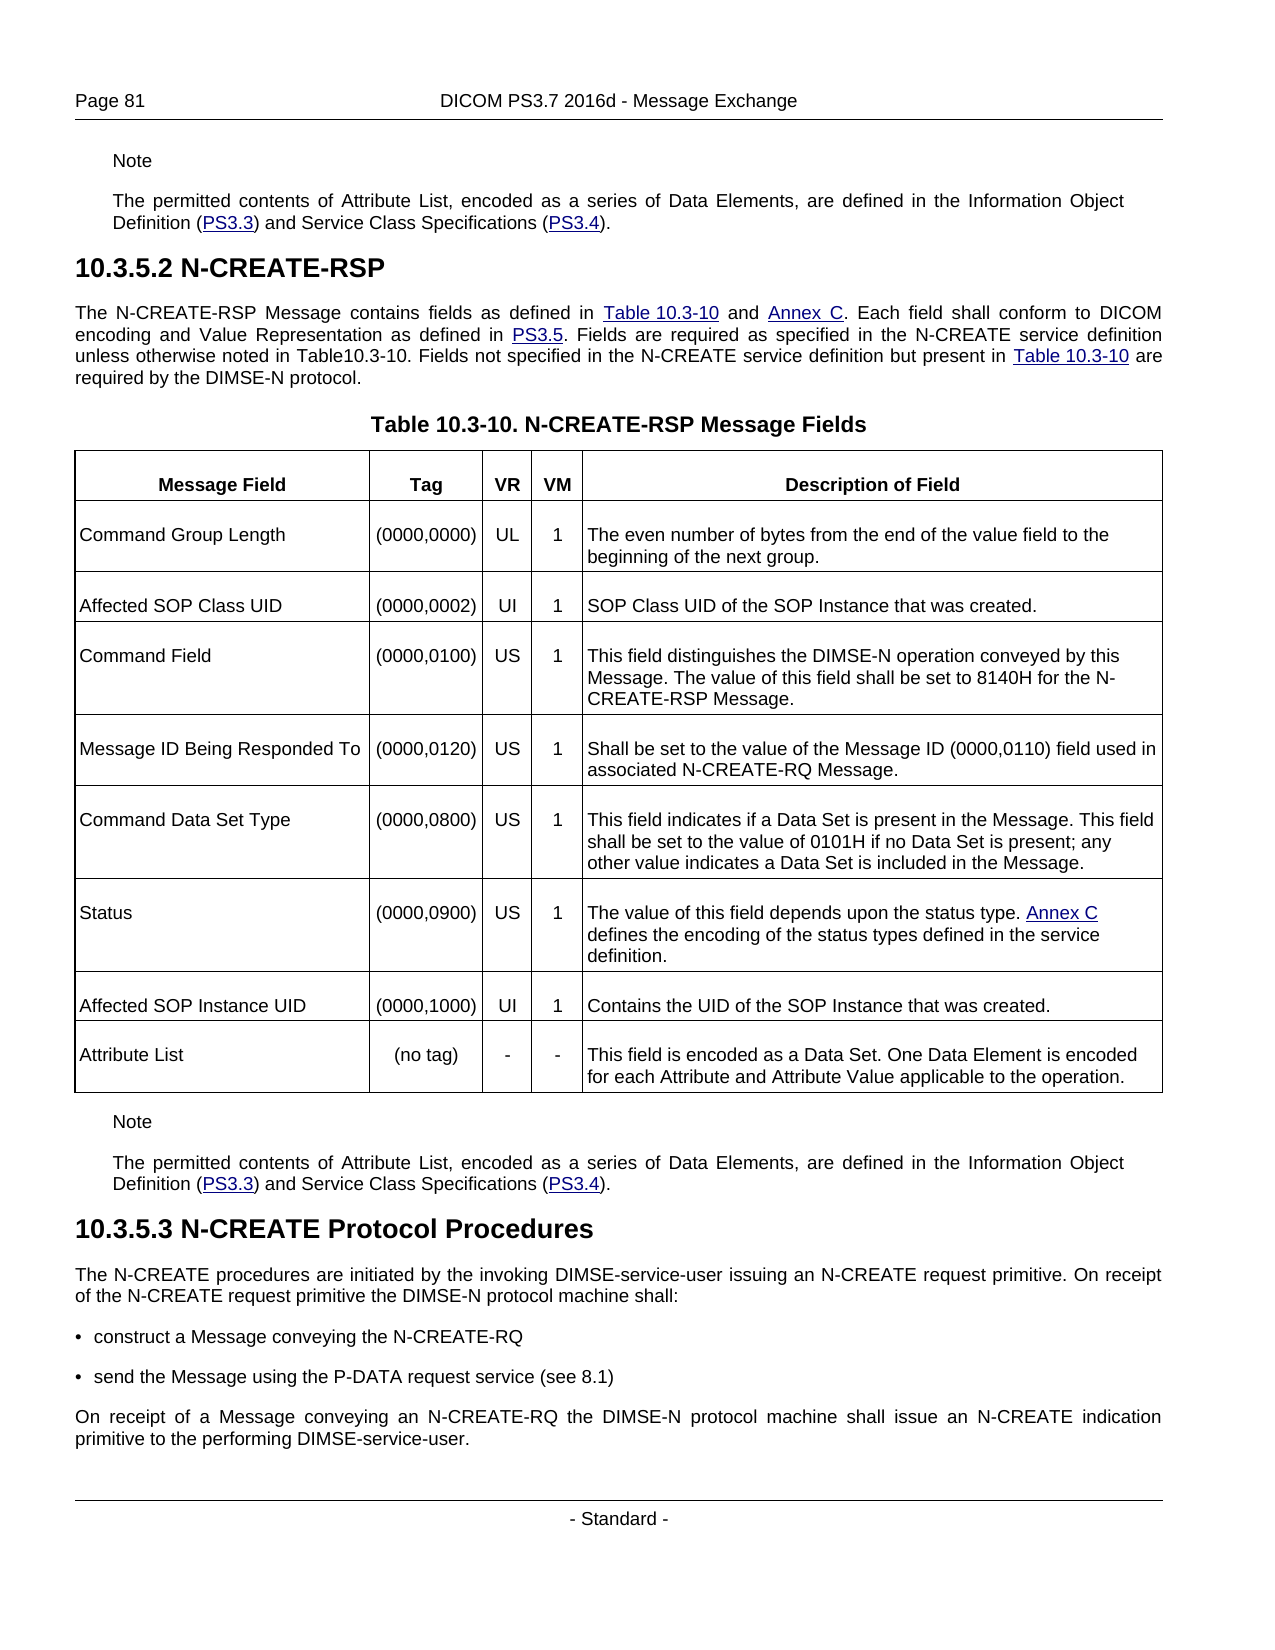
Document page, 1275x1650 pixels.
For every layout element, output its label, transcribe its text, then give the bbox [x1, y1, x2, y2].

table_header VR [483, 451, 531, 500]
table_cell (0000,0002) [370, 572, 482, 621]
table_cell Command Field [76, 622, 369, 714]
table_cell US [483, 786, 531, 878]
table_cell The value of this field depends upon the status type. Annex C defines the encoding of the status types defined in the service definition. [583, 879, 1162, 971]
table_cell This field distinguishes the DIMSE-N operation conveyed by this Message. The value of this field shall be set to 8140H for the N-CREATE-RSP Message. [583, 622, 1162, 714]
table_cell 1 [532, 501, 582, 571]
table_cell 1 [532, 786, 582, 878]
table_cell 1 [532, 715, 582, 785]
table_cell (no tag) [370, 1021, 482, 1092]
table_cell UI [483, 972, 531, 1020]
text Note [112, 150, 1125, 172]
list construct a Message conveying the N-CREATE-RQ [75, 1325, 1162, 1347]
table_header Tag [370, 451, 482, 500]
table_cell UI [483, 572, 531, 621]
table_cell Attribute List [76, 1021, 369, 1092]
text Note [112, 1111, 1125, 1133]
table_cell - [532, 1021, 582, 1092]
table_cell US [483, 715, 531, 785]
table_cell Contains the UID of the SOP Instance that was created. [583, 972, 1162, 1020]
table_header VM [532, 451, 582, 500]
table_cell (0000,0900) [370, 879, 482, 971]
table_header Description of Field [583, 451, 1162, 500]
table_cell UL [483, 501, 531, 571]
text 10.3.5.3 N-CREATE Protocol Procedures [75, 1213, 1162, 1245]
text The N-CREATE procedures are initiated by the invoking DIMSE-service-user issuing an N-CREATE request primitive. On receipt of the N-CREATE request primitive the DIMSE-N protocol machine shall: [75, 1263, 1162, 1307]
table_cell 1 [532, 572, 582, 621]
table_cell The even number of bytes from the end of the value field to the beginning of the next group. [583, 501, 1162, 571]
table_cell Command Group Length [76, 501, 369, 571]
table_cell This field is encoded as a Data Set. One Data Element is encoded for each Attribute and Attribute Value applicable to the operation. [583, 1021, 1162, 1092]
table_cell (0000,0100) [370, 622, 482, 714]
table_cell Message ID Being Responded To [76, 715, 369, 785]
table_cell Shall be set to the value of the Message ID (0000,0110) field used in associated N-CREATE-RQ Message. [583, 715, 1162, 785]
table_cell Command Data Set Type [76, 786, 369, 878]
table_cell (0000,1000) [370, 972, 482, 1020]
table_cell SOP Class UID of the SOP Instance that was created. [583, 572, 1162, 621]
table_cell 1 [532, 622, 582, 714]
text The permitted contents of Attribute List, encoded as a series of Data Elements, are defined in the Information Object Definition (PS3.3) and Service Class Specifications (PS3.4). [112, 190, 1125, 233]
text On receipt of a Message conveying an N-CREATE-RQ the DIMSE-N protocol machine shall issue an N-CREATE indication primitive to the performing DIMSE-service-user. [75, 1406, 1162, 1449]
list send the Message using the P-DATA request service (see 8.1) [75, 1366, 1162, 1387]
table_cell - [483, 1021, 531, 1092]
table_cell 1 [532, 972, 582, 1020]
table_cell US [483, 622, 531, 714]
text The permitted contents of Attribute List, encoded as a series of Data Elements, are defined in the Information Object Definition (PS3.3) and Service Class Specifications (PS3.4). [112, 1152, 1125, 1195]
table_cell This field indicates if a Data Set is present in the Message. This field shall be set to the value of 0101H if no Data Set is present; any other value indicates a Data Set is included in the Message. [583, 786, 1162, 878]
text The N-CREATE-RSP Message contains fields as defined in Table 10.3-10 and Annex C. Each field shall conform to DICOM encoding and Value Representation as defined in PS3.5. Fields are required as specified in the N-CREATE service definition unless otherwise noted in Table10.3-10. Fields not specified in the N-CREATE service definition but present in Table 10.3-10 are required by the DIMSE-N protocol. [75, 302, 1162, 388]
text Table 10.3-10. N-CREATE-RSP Message Fields [75, 411, 1162, 437]
table_cell Affected SOP Instance UID [76, 972, 369, 1020]
table_header Message Field [76, 451, 369, 500]
table_cell (0000,0000) [370, 501, 482, 571]
text 10.3.5.2 N-CREATE-RSP [75, 252, 1162, 283]
table_cell US [483, 879, 531, 971]
table_cell 1 [532, 879, 582, 971]
table_cell (0000,0800) [370, 786, 482, 878]
table_cell (0000,0120) [370, 715, 482, 785]
table_cell Affected SOP Class UID [76, 572, 369, 621]
table_cell Status [76, 879, 369, 971]
